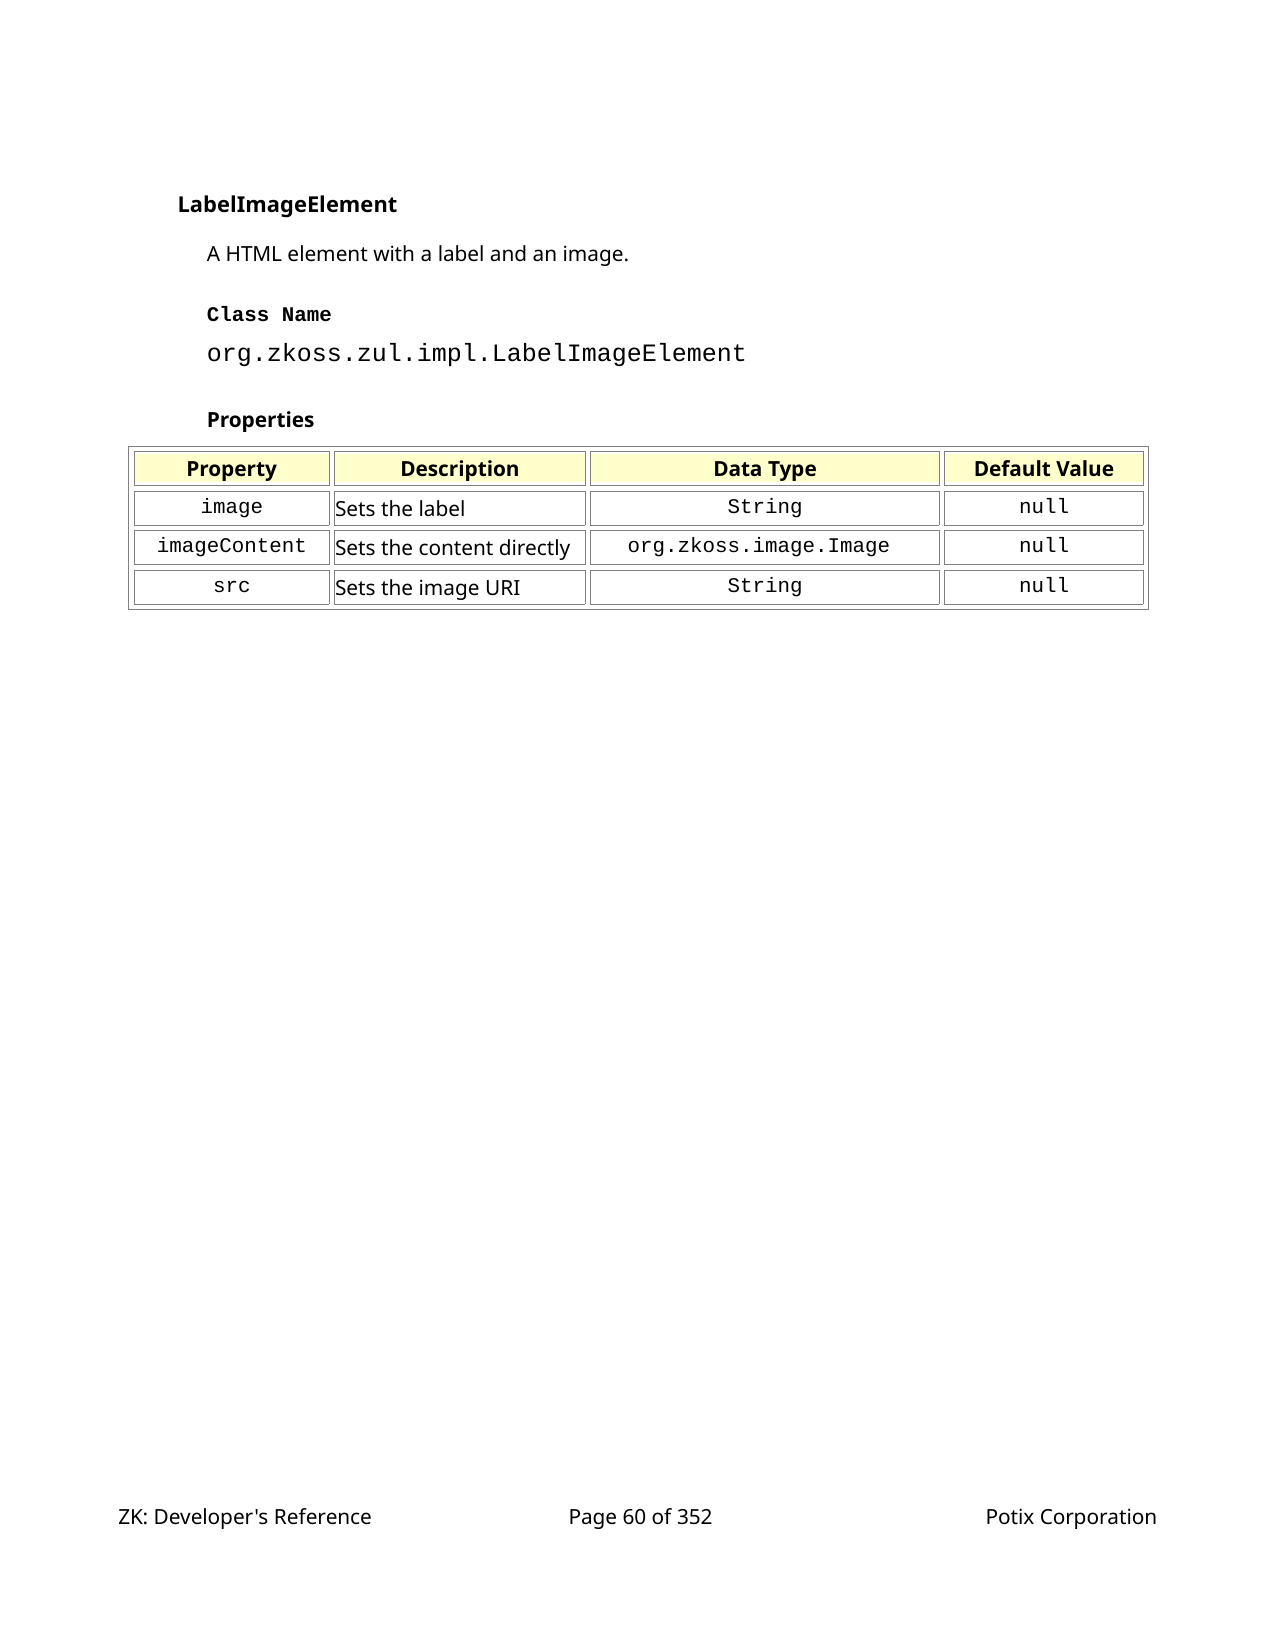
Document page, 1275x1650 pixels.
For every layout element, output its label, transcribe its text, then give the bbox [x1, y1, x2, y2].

text A HTML element with a label and an image. [207, 239, 1157, 268]
table_cell org.zkoss.image.Image [588, 525, 942, 564]
table_header Default Value [942, 447, 1146, 485]
table_cell null [942, 485, 1146, 525]
subtitle Class Name [207, 304, 1157, 328]
table_cell src [131, 564, 332, 604]
table_header Property [131, 447, 332, 485]
text org.zkoss.zul.impl.LabelImageElement [207, 340, 1157, 368]
subtitle Properties [207, 405, 1157, 433]
table_cell Sets the image URI [332, 564, 588, 604]
table_cell image [131, 485, 332, 525]
table_cell String [588, 485, 942, 525]
table_cell imageContent [131, 525, 332, 564]
table_header Data Type [588, 447, 942, 485]
subtitle LabelImageElement [177, 189, 1157, 219]
table_cell null [942, 525, 1146, 564]
table_header Description [332, 447, 588, 485]
table_cell Sets the label [332, 485, 588, 525]
table_cell String [588, 564, 942, 604]
table_cell Sets the content directly [332, 525, 588, 564]
table_cell null [942, 564, 1146, 604]
